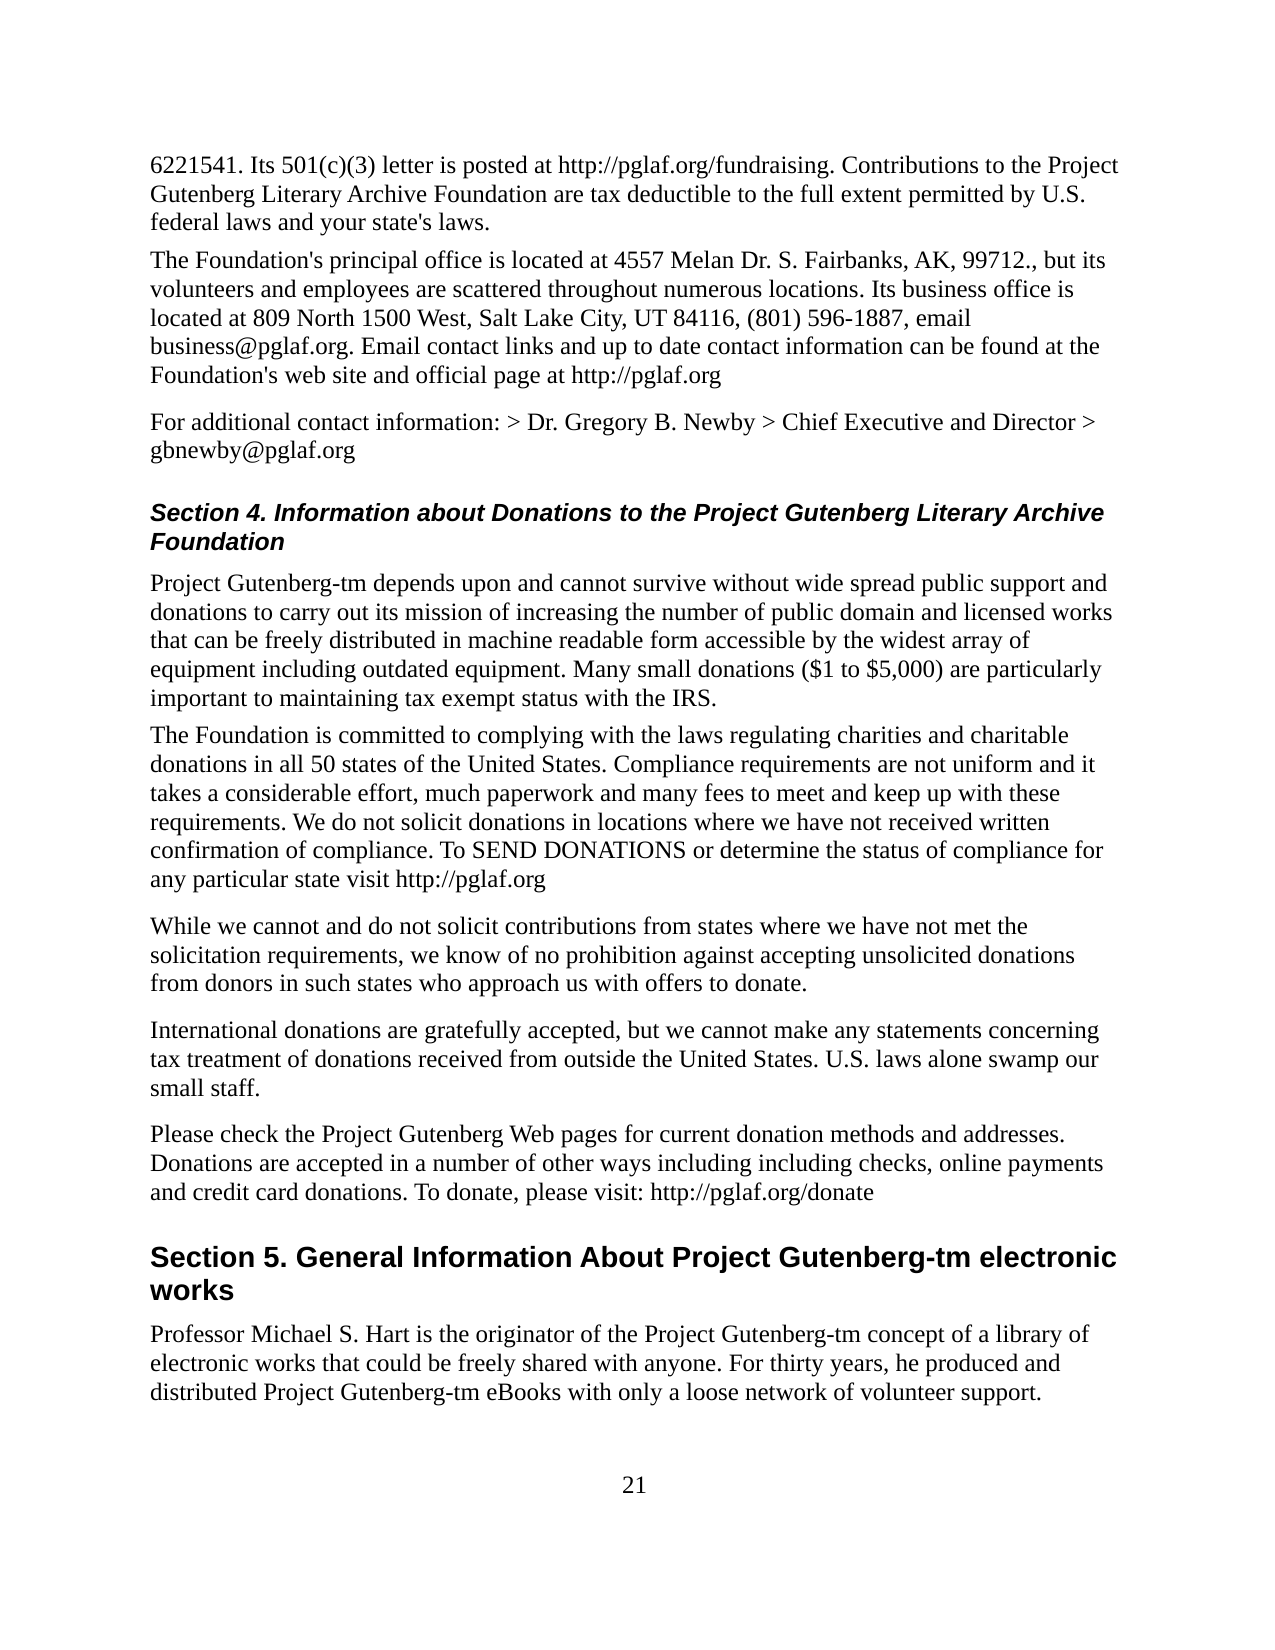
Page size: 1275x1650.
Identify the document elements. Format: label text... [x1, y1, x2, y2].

text The Foundation's principal office is located at 4557 Melan Dr. S. Fairbanks, AK, 99712., but its volunteers and employees are scattered throughout numerous locations. Its business office is located at 809 North 1500 West, Salt Lake City, UT 84116, (801) 596-1887, email business@pglaf.org. Email contact links and up to date contact information can be found at the Foundation's web site and official page at http://pglaf.org [150, 245, 1125, 389]
text Professor Michael S. Hart is the originator of the Project Gutenberg-tm concept of a library of electronic works that could be freely shared with anyone. For thirty years, he produced and distributed Project Gutenberg-tm eBooks with only a loose network of volunteer support. [150, 1319, 1125, 1405]
text Project Gutenberg-tm depends upon and cannot survive without wide spread public support and donations to carry out its mission of increasing the number of public domain and licensed works that can be freely distributed in machine readable form accessible by the widest array of equipment including outdated equipment. Many small donations ($1 to $5,000) are particularly important to maintaining tax exempt status with the IRS. [150, 568, 1125, 712]
text International donations are gratefully accepted, but we cannot make any statements concerning tax treatment of donations received from outside the United States. U.S. laws alone swamp our small staff. [150, 1015, 1125, 1101]
subtitle Section 4. Information about Donations to the Project Gutenberg Literary Archive Foundation [150, 498, 1125, 555]
text 6221541. Its 501(c)(3) letter is posted at http://pglaf.org/fundraising. Contributions to the Project Gutenberg Literary Archive Foundation are tax deductible to the full extent permitted by U.S. federal laws and your state's laws. [150, 150, 1125, 236]
text While we cannot and do not solicit contributions from states where we have not met the solicitation requirements, we know of no prohibition against accepting unsolicited donations from donors in such states who approach us with offers to donate. [150, 911, 1125, 997]
text The Foundation is committed to complying with the laws regulating charities and charitable donations in all 50 states of the United States. Compliance requirements are not uniform and it takes a considerable effort, much paperwork and many fees to meet and keep up with these requirements. We do not solicit donations in locations where we have not received written confirmation of compliance. To SEND DONATIONS or determine the status of compliance for any particular state visit http://pglaf.org [150, 721, 1125, 893]
text For additional contact information: > Dr. Gregory B. Newby > Chief Executive and Director > gbnewby@pglaf.org [150, 407, 1125, 464]
text Please check the Project Gutenberg Web pages for current donation methods and addresses. Donations are accepted in a number of other ways including including checks, online payments and credit card donations. To donate, please visit: http://pglaf.org/donate [150, 1119, 1125, 1206]
subtitle Section 5. General Information About Project Gutenberg-tm electronic works [150, 1239, 1125, 1307]
